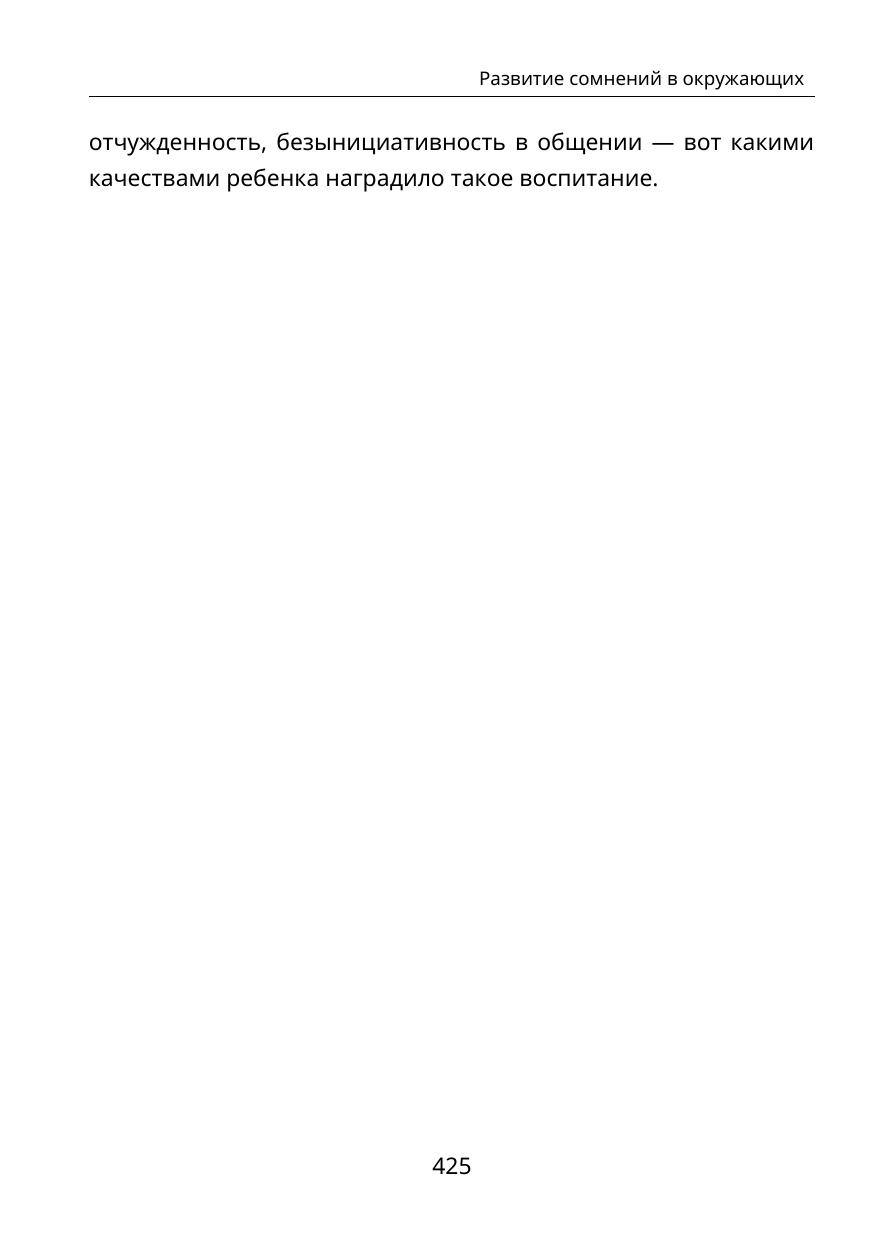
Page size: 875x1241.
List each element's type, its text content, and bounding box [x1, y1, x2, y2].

text отчужденность, безынициативность в общении — вот какими качествами ребенка наградило такое воспитание. [88, 126, 815, 193]
